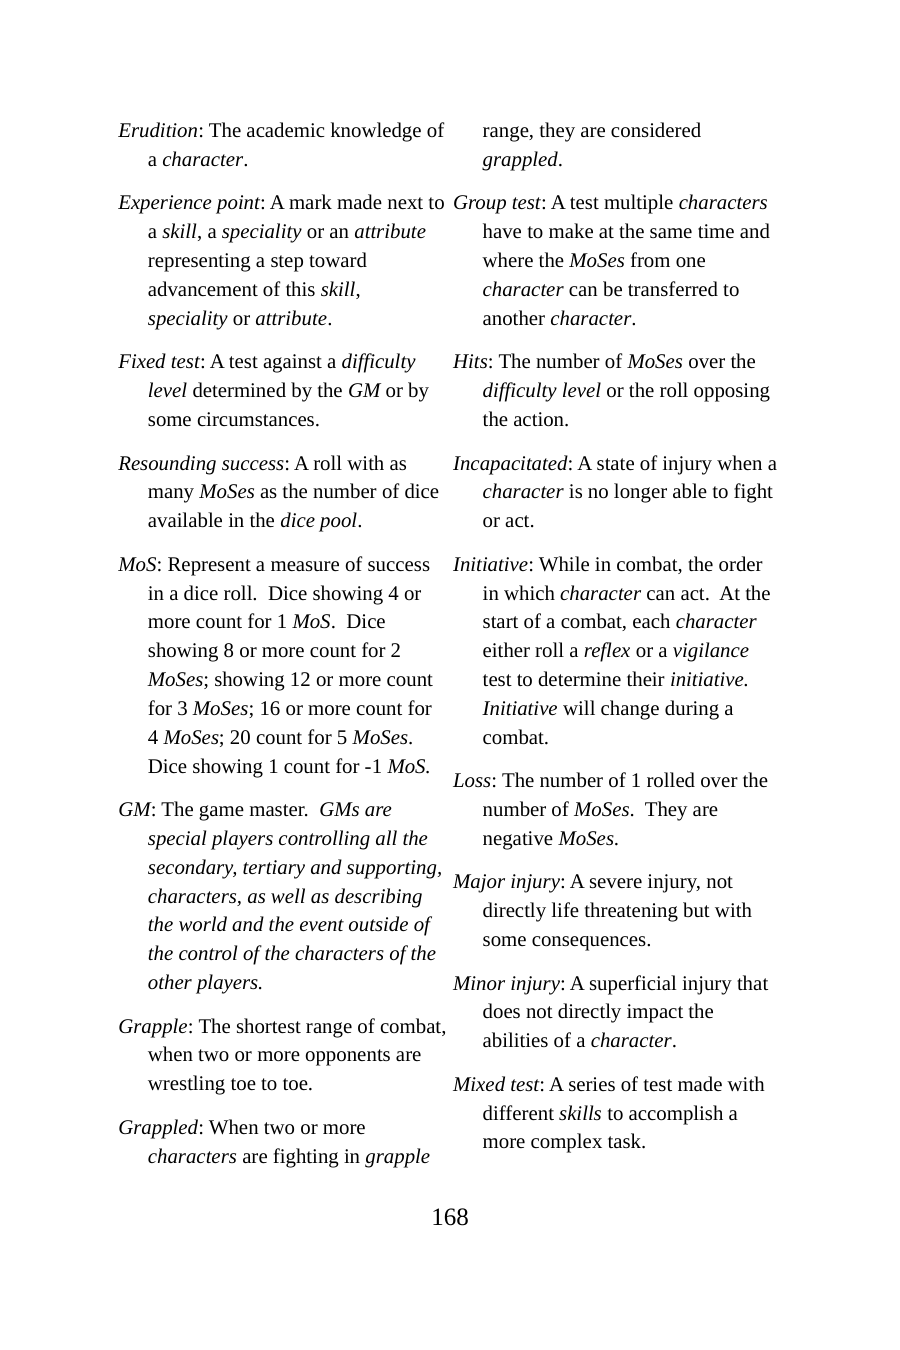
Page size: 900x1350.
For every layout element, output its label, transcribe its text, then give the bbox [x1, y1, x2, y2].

text Fixed test: A test against a difficulty level determined by the GM or by some circumstances. [118, 349, 447, 431]
text Major injury: A severe injury, not directly life threatening but with some consequences. [453, 869, 782, 951]
text Incapacitated: A state of injury when a character is no longer able to fight or act. [453, 450, 782, 532]
text Grappled: When two or more characters are fighting in grapple [118, 1115, 447, 1168]
text GM: The game master. GMs are special players controlling all the secondary, tertiary and supporting, characters, as well as describing the world and the event outside of the control of the characters of the other players. [118, 797, 447, 994]
text Initiative: While in combat, the order in which character can act. At the start of a combat, each character either roll a reflex or a vigilance test to determine their initiative. Initiative will change during a combat. [453, 552, 782, 749]
text Minor injury: A superficial injury that does not directly impact the abilities of a character. [453, 970, 782, 1052]
text range, they are considered grappled. [453, 118, 782, 171]
text Loss: The number of 1 rolled over the number of MoSes. They are negative MoSes. [453, 768, 782, 850]
text Resounding success: A roll with as many MoSes as the number of dice available in the dice pool. [118, 450, 447, 532]
text Mixed test: A series of test made with different skills to accomplish a more complex task. [453, 1072, 782, 1153]
text Erudition: The academic knowledge of a character. [118, 118, 447, 171]
text Hits: The number of MoSes over the difficulty level or the roll opposing the action. [453, 349, 782, 431]
text Experience point: A mark made next to a skill, a speciality or an attribute representing a step toward advancement of this skill, speciality or attribute. [118, 190, 447, 330]
text Grapple: The shortest range of combat, when two or more opponents are wrestling toe to toe. [118, 1013, 447, 1095]
text Group test: A test multiple characters have to make at the same time and where the MoSes from one character can be transferred to another character. [453, 190, 782, 330]
text MoS: Represent a measure of success in a dice roll. Dice showing 4 or more count for 1 MoS. Dice showing 8 or more count for 2 MoSes; showing 12 or more count for 3 MoSes; 16 or more count for 4 MoSes; 20 count for 5 MoSes. Dice showing 1 count for -1 MoS. [118, 552, 447, 778]
